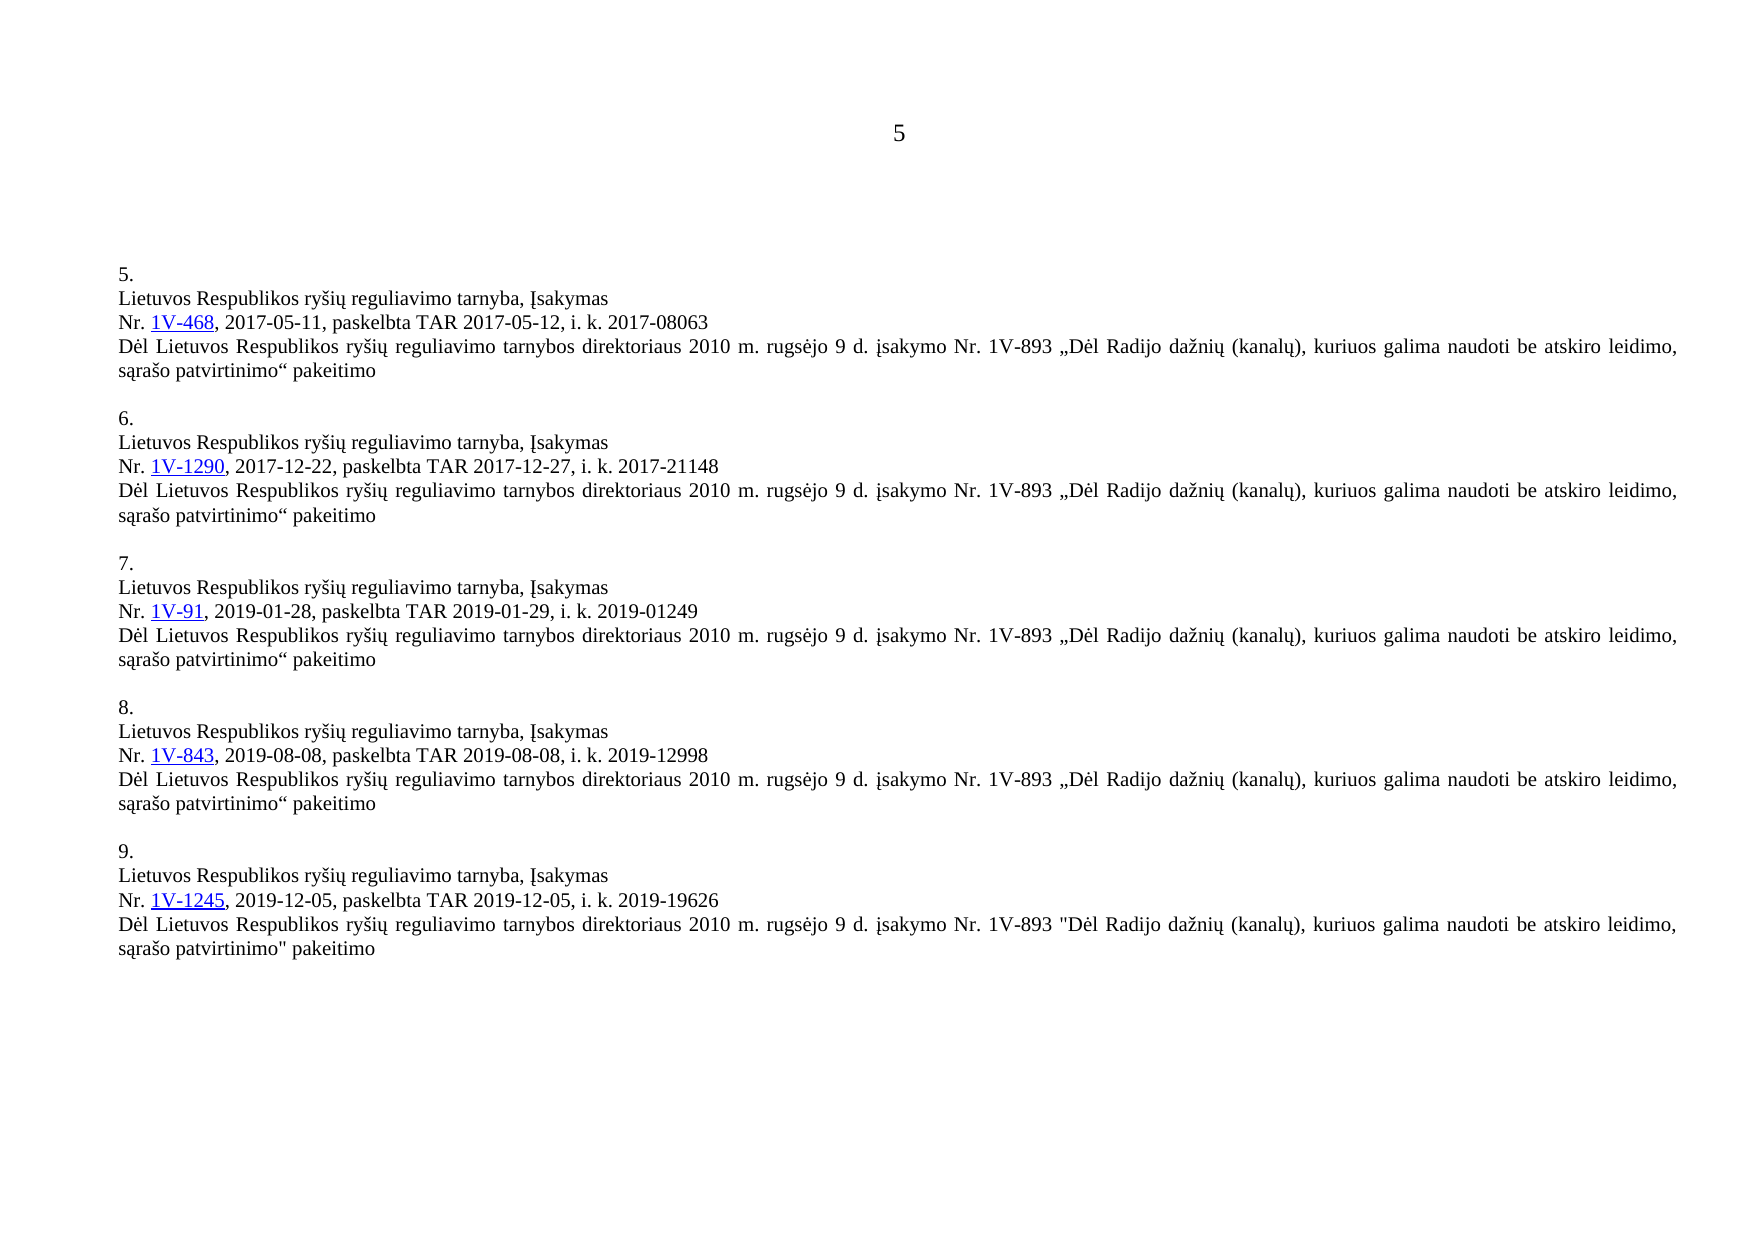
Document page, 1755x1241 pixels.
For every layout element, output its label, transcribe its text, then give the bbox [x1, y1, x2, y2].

text 9. [118, 839, 1680, 863]
text Lietuvos Respublikos ryšių reguliavimo tarnyba, Įsakymas [118, 286, 1680, 310]
text Nr. 1V-91, 2019-01-28, paskelbta TAR 2019-01-29, i. k. 2019-01249 [118, 599, 1680, 623]
text Nr. 1V-843, 2019-08-08, paskelbta TAR 2019-08-08, i. k. 2019-12998 [118, 743, 1680, 767]
text Dėl Lietuvos Respublikos ryšių reguliavimo tarnybos direktoriaus 2010 m. rugsėjo 9 d. įsakymo Nr. 1V-893 "Dėl Radijo dažnių (kanalų), kuriuos galima naudoti be atskiro leidimo, sąrašo patvirtinimo" pakeitimo [118, 912, 1680, 960]
text Lietuvos Respublikos ryšių reguliavimo tarnyba, Įsakymas [118, 575, 1680, 599]
text Nr. 1V-1245, 2019-12-05, paskelbta TAR 2019-12-05, i. k. 2019-19626 [118, 887, 1680, 912]
text Lietuvos Respublikos ryšių reguliavimo tarnyba, Įsakymas [118, 863, 1680, 887]
text Lietuvos Respublikos ryšių reguliavimo tarnyba, Įsakymas [118, 719, 1680, 743]
text 8. [118, 695, 1680, 719]
text Lietuvos Respublikos ryšių reguliavimo tarnyba, Įsakymas [118, 430, 1680, 454]
text Dėl Lietuvos Respublikos ryšių reguliavimo tarnybos direktoriaus 2010 m. rugsėjo 9 d. įsakymo Nr. 1V-893 „Dėl Radijo dažnių (kanalų), kuriuos galima naudoti be atskiro leidimo, sąrašo patvirtinimo“ pakeitimo [118, 623, 1680, 671]
text 7. [118, 551, 1680, 575]
text Nr. 1V-468, 2017-05-11, paskelbta TAR 2017-05-12, i. k. 2017-08063 [118, 310, 1680, 334]
text Dėl Lietuvos Respublikos ryšių reguliavimo tarnybos direktoriaus 2010 m. rugsėjo 9 d. įsakymo Nr. 1V-893 „Dėl Radijo dažnių (kanalų), kuriuos galima naudoti be atskiro leidimo, sąrašo patvirtinimo“ pakeitimo [118, 478, 1680, 527]
text Nr. 1V-1290, 2017-12-22, paskelbta TAR 2017-12-27, i. k. 2017-21148 [118, 454, 1680, 478]
text 6. [118, 406, 1680, 430]
text Dėl Lietuvos Respublikos ryšių reguliavimo tarnybos direktoriaus 2010 m. rugsėjo 9 d. įsakymo Nr. 1V-893 „Dėl Radijo dažnių (kanalų), kuriuos galima naudoti be atskiro leidimo, sąrašo patvirtinimo“ pakeitimo [118, 767, 1680, 815]
text 5. [118, 262, 1680, 286]
text Dėl Lietuvos Respublikos ryšių reguliavimo tarnybos direktoriaus 2010 m. rugsėjo 9 d. įsakymo Nr. 1V-893 „Dėl Radijo dažnių (kanalų), kuriuos galima naudoti be atskiro leidimo, sąrašo patvirtinimo“ pakeitimo [118, 334, 1680, 382]
